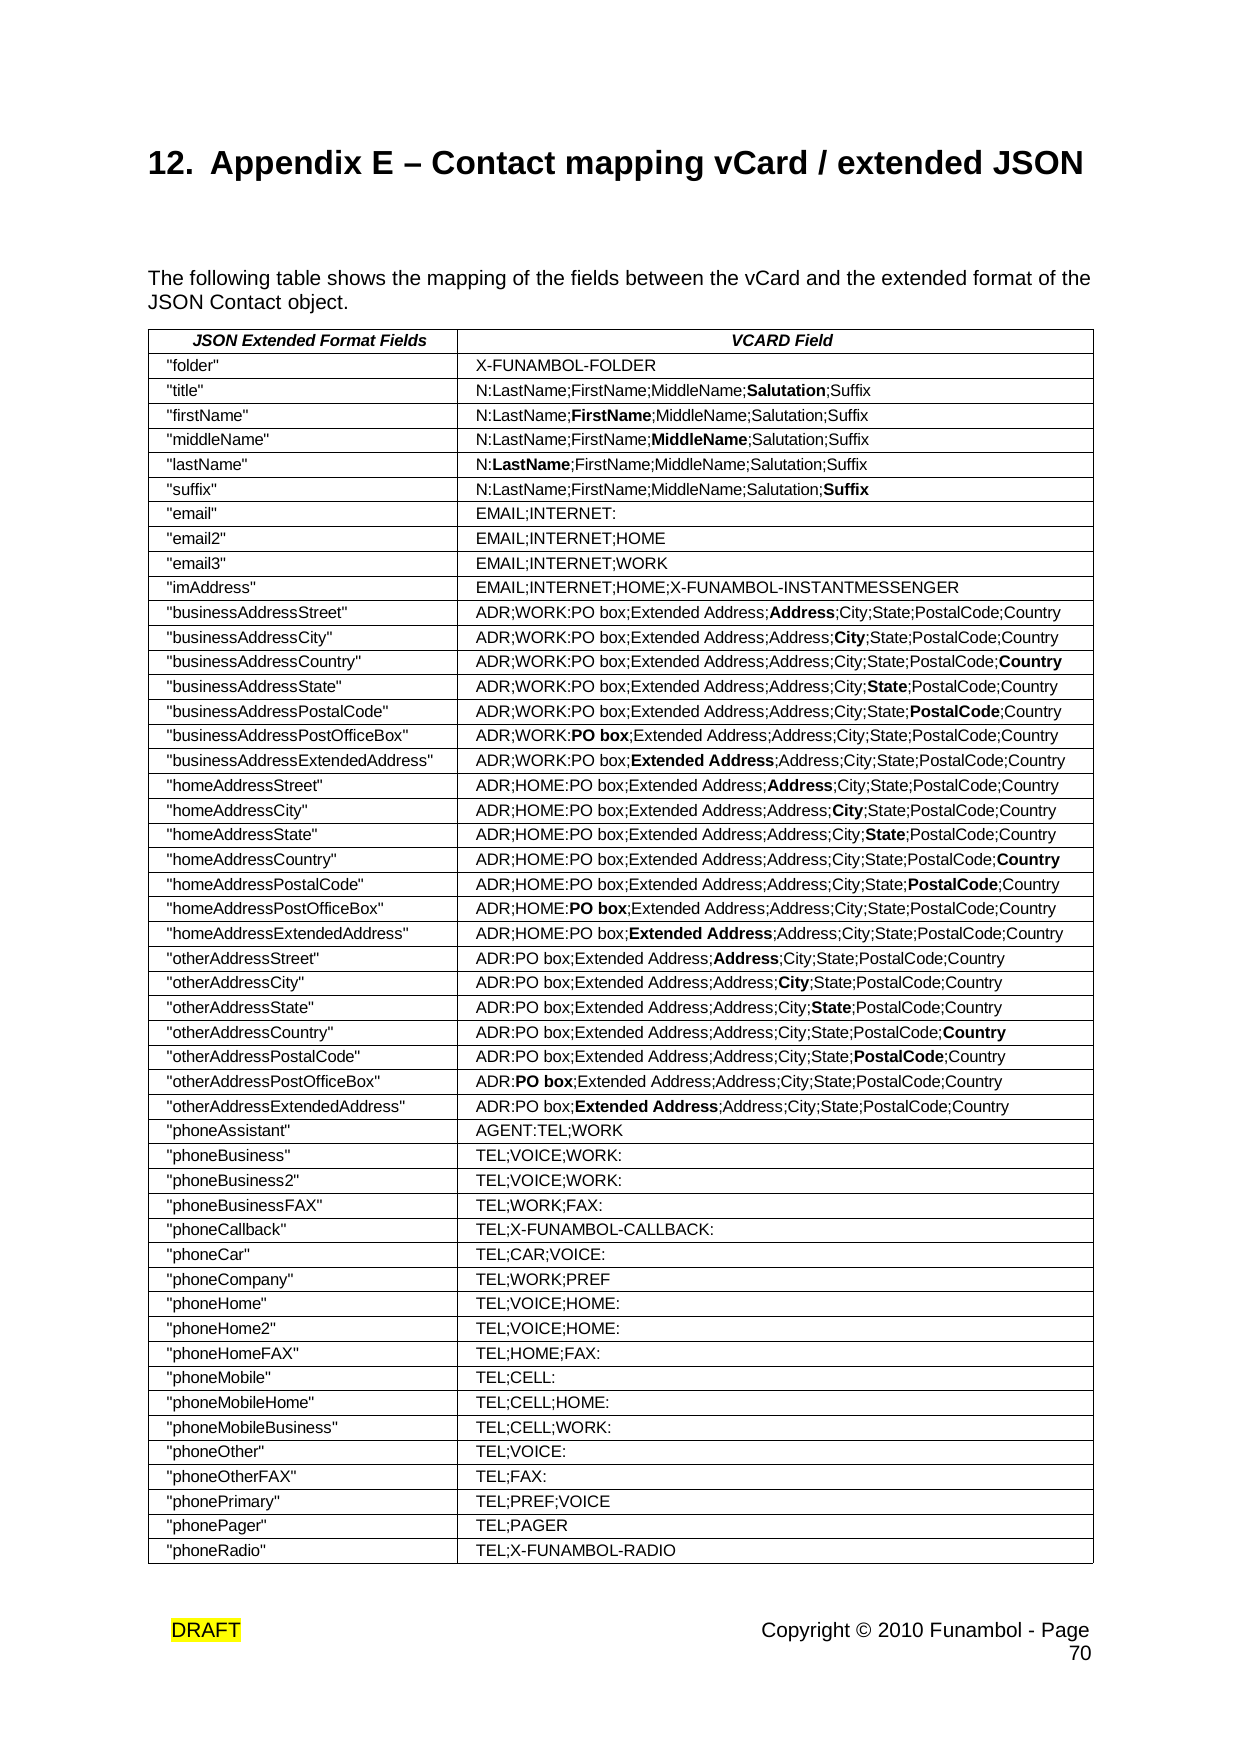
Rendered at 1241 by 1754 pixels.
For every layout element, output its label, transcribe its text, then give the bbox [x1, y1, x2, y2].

table_cell "middleName" [149, 429, 457, 452]
table_cell "phoneCompany" [149, 1268, 457, 1291]
table_cell AGENT:TEL;WORK [458, 1120, 1093, 1143]
table_cell "otherAddressStreet" [149, 947, 457, 971]
table_cell "businessAddressState" [149, 675, 457, 699]
table_cell "phoneRadio" [149, 1539, 457, 1563]
table_cell TEL;PREF;VOICE [458, 1490, 1093, 1514]
table_cell "suffix" [149, 478, 457, 501]
table_cell "phoneOtherFAX" [149, 1465, 457, 1489]
table_cell ADR;HOME:PO box;Extended Address;Address;City;State;PostalCode;Country [458, 799, 1093, 823]
table_header VCARD Field [458, 330, 1093, 353]
table_cell TEL;CELL;HOME: [458, 1391, 1093, 1415]
table_cell "businessAddressPostOfficeBox" [149, 725, 457, 748]
table_cell "homeAddressCity" [149, 799, 457, 823]
table_cell "otherAddressCity" [149, 972, 457, 995]
table_cell "homeAddressPostOfficeBox" [149, 897, 457, 921]
table_cell "phoneMobileHome" [149, 1391, 457, 1415]
table_cell ADR;HOME:PO box;Extended Address;Address;City;State;PostalCode;Country [458, 774, 1093, 798]
table_cell "phoneHome" [149, 1292, 457, 1316]
table_cell ADR;WORK:PO box;Extended Address;Address;City;State;PostalCode;Country [458, 725, 1093, 748]
table_cell ADR;WORK:PO box;Extended Address;Address;City;State;PostalCode;Country [458, 700, 1093, 724]
table_cell ADR;WORK:PO box;Extended Address;Address;City;State;PostalCode;Country [458, 601, 1093, 625]
table_cell "email2" [149, 527, 457, 551]
table_cell "otherAddressState" [149, 996, 457, 1020]
table_cell "homeAddressPostalCode" [149, 873, 457, 896]
table_cell "businessAddressStreet" [149, 601, 457, 625]
table_cell "homeAddressCountry" [149, 848, 457, 872]
table_cell "homeAddressState" [149, 824, 457, 847]
table_cell "businessAddressPostalCode" [149, 700, 457, 724]
table_cell TEL;HOME;FAX: [458, 1342, 1093, 1366]
table_header JSON Extended Format Fields [149, 330, 457, 353]
table_cell "phoneHomeFAX" [149, 1342, 457, 1366]
subtitle Appendix E – Contact mapping vCard / extended JSON [148, 144, 1093, 181]
table_cell "imAddress" [149, 577, 457, 600]
table_cell N:LastName;FirstName;MiddleName;Salutation;Suffix [458, 429, 1093, 452]
table_cell X-FUNAMBOL-FOLDER [458, 354, 1093, 378]
table_cell TEL;X-FUNAMBOL-CALLBACK: [458, 1219, 1093, 1242]
table_cell "phonePager" [149, 1515, 457, 1538]
table_cell TEL;VOICE;HOME: [458, 1292, 1093, 1316]
table_cell "phoneOther" [149, 1441, 457, 1464]
table_cell ADR;HOME:PO box;Extended Address;Address;City;State;PostalCode;Country [458, 848, 1093, 872]
table_cell "otherAddressExtendedAddress" [149, 1095, 457, 1119]
table_cell "phoneCar" [149, 1243, 457, 1267]
table_cell TEL;VOICE;HOME: [458, 1317, 1093, 1341]
table_cell ADR;WORK:PO box;Extended Address;Address;City;State;PostalCode;Country [458, 651, 1093, 674]
text The following table shows the mapping of the fields between the vCard and the extended format of the JSON Contact object. [148, 267, 1093, 314]
table_cell "title" [149, 379, 457, 403]
table_cell "phoneBusinessFAX" [149, 1194, 457, 1218]
table_cell TEL;WORK;FAX: [458, 1194, 1093, 1218]
table_cell N:LastName;FirstName;MiddleName;Salutation;Suffix [458, 453, 1093, 477]
table_cell TEL;CELL;WORK: [458, 1416, 1093, 1440]
table_cell "phoneMobile" [149, 1367, 457, 1390]
table_cell "firstName" [149, 404, 457, 428]
table_cell ADR;HOME:PO box;Extended Address;Address;City;State;PostalCode;Country [458, 897, 1093, 921]
table_cell ADR;HOME:PO box;Extended Address;Address;City;State;PostalCode;Country [458, 873, 1093, 896]
table_cell ADR;WORK:PO box;Extended Address;Address;City;State;PostalCode;Country [458, 749, 1093, 773]
table_cell "otherAddressPostalCode" [149, 1046, 457, 1069]
table_cell TEL;CELL: [458, 1367, 1093, 1390]
table_cell TEL;FAX: [458, 1465, 1093, 1489]
table_cell TEL;WORK;PREF [458, 1268, 1093, 1291]
table_cell ADR;HOME:PO box;Extended Address;Address;City;State;PostalCode;Country [458, 922, 1093, 946]
table_cell "phoneBusiness2" [149, 1169, 457, 1193]
table_cell ADR;HOME:PO box;Extended Address;Address;City;State;PostalCode;Country [458, 824, 1093, 847]
table_cell ADR:PO box;Extended Address;Address;City;State;PostalCode;Country [458, 972, 1093, 995]
table_cell "email" [149, 502, 457, 526]
table_cell "businessAddressExtendedAddress" [149, 749, 457, 773]
table_cell "homeAddressStreet" [149, 774, 457, 798]
table_cell EMAIL;INTERNET;HOME [458, 527, 1093, 551]
table_cell "lastName" [149, 453, 457, 477]
table_cell "homeAddressExtendedAddress" [149, 922, 457, 946]
table_cell "phoneCallback" [149, 1219, 457, 1242]
table_cell EMAIL;INTERNET;HOME;X-FUNAMBOL-INSTANTMESSENGER [458, 577, 1093, 600]
table_cell TEL;PAGER [458, 1515, 1093, 1538]
table_cell EMAIL;INTERNET: [458, 502, 1093, 526]
table_cell ADR:PO box;Extended Address;Address;City;State;PostalCode;Country [458, 1095, 1093, 1119]
table_cell "phoneAssistant" [149, 1120, 457, 1143]
table_cell N:LastName;FirstName;MiddleName;Salutation;Suffix [458, 478, 1093, 501]
table_cell ADR:PO box;Extended Address;Address;City;State;PostalCode;Country [458, 947, 1093, 971]
table_cell "phonePrimary" [149, 1490, 457, 1514]
table_cell N:LastName;FirstName;MiddleName;Salutation;Suffix [458, 379, 1093, 403]
table_cell TEL;CAR;VOICE: [458, 1243, 1093, 1267]
table_cell "phoneBusiness" [149, 1144, 457, 1168]
table_cell ADR:PO box;Extended Address;Address;City;State;PostalCode;Country [458, 1070, 1093, 1094]
table_cell "businessAddressCity" [149, 626, 457, 650]
table_cell ADR;WORK:PO box;Extended Address;Address;City;State;PostalCode;Country [458, 626, 1093, 650]
table_cell ADR:PO box;Extended Address;Address;City;State;PostalCode;Country [458, 1046, 1093, 1069]
table_cell "businessAddressCountry" [149, 651, 457, 674]
table_cell ADR;WORK:PO box;Extended Address;Address;City;State;PostalCode;Country [458, 675, 1093, 699]
table_cell "otherAddressPostOfficeBox" [149, 1070, 457, 1094]
table_cell "phoneHome2" [149, 1317, 457, 1341]
table_cell TEL;VOICE;WORK: [458, 1144, 1093, 1168]
table_cell "folder" [149, 354, 457, 378]
table_cell TEL;VOICE: [458, 1441, 1093, 1464]
table_cell TEL;X-FUNAMBOL-RADIO [458, 1539, 1093, 1563]
table_cell ADR:PO box;Extended Address;Address;City;State;PostalCode;Country [458, 996, 1093, 1020]
table_cell "email3" [149, 552, 457, 576]
table_cell N:LastName;FirstName;MiddleName;Salutation;Suffix [458, 404, 1093, 428]
table_cell TEL;VOICE;WORK: [458, 1169, 1093, 1193]
table_cell "phoneMobileBusiness" [149, 1416, 457, 1440]
table_cell ADR:PO box;Extended Address;Address;City;State;PostalCode;Country [458, 1021, 1093, 1045]
table_cell "otherAddressCountry" [149, 1021, 457, 1045]
table_cell EMAIL;INTERNET;WORK [458, 552, 1093, 576]
